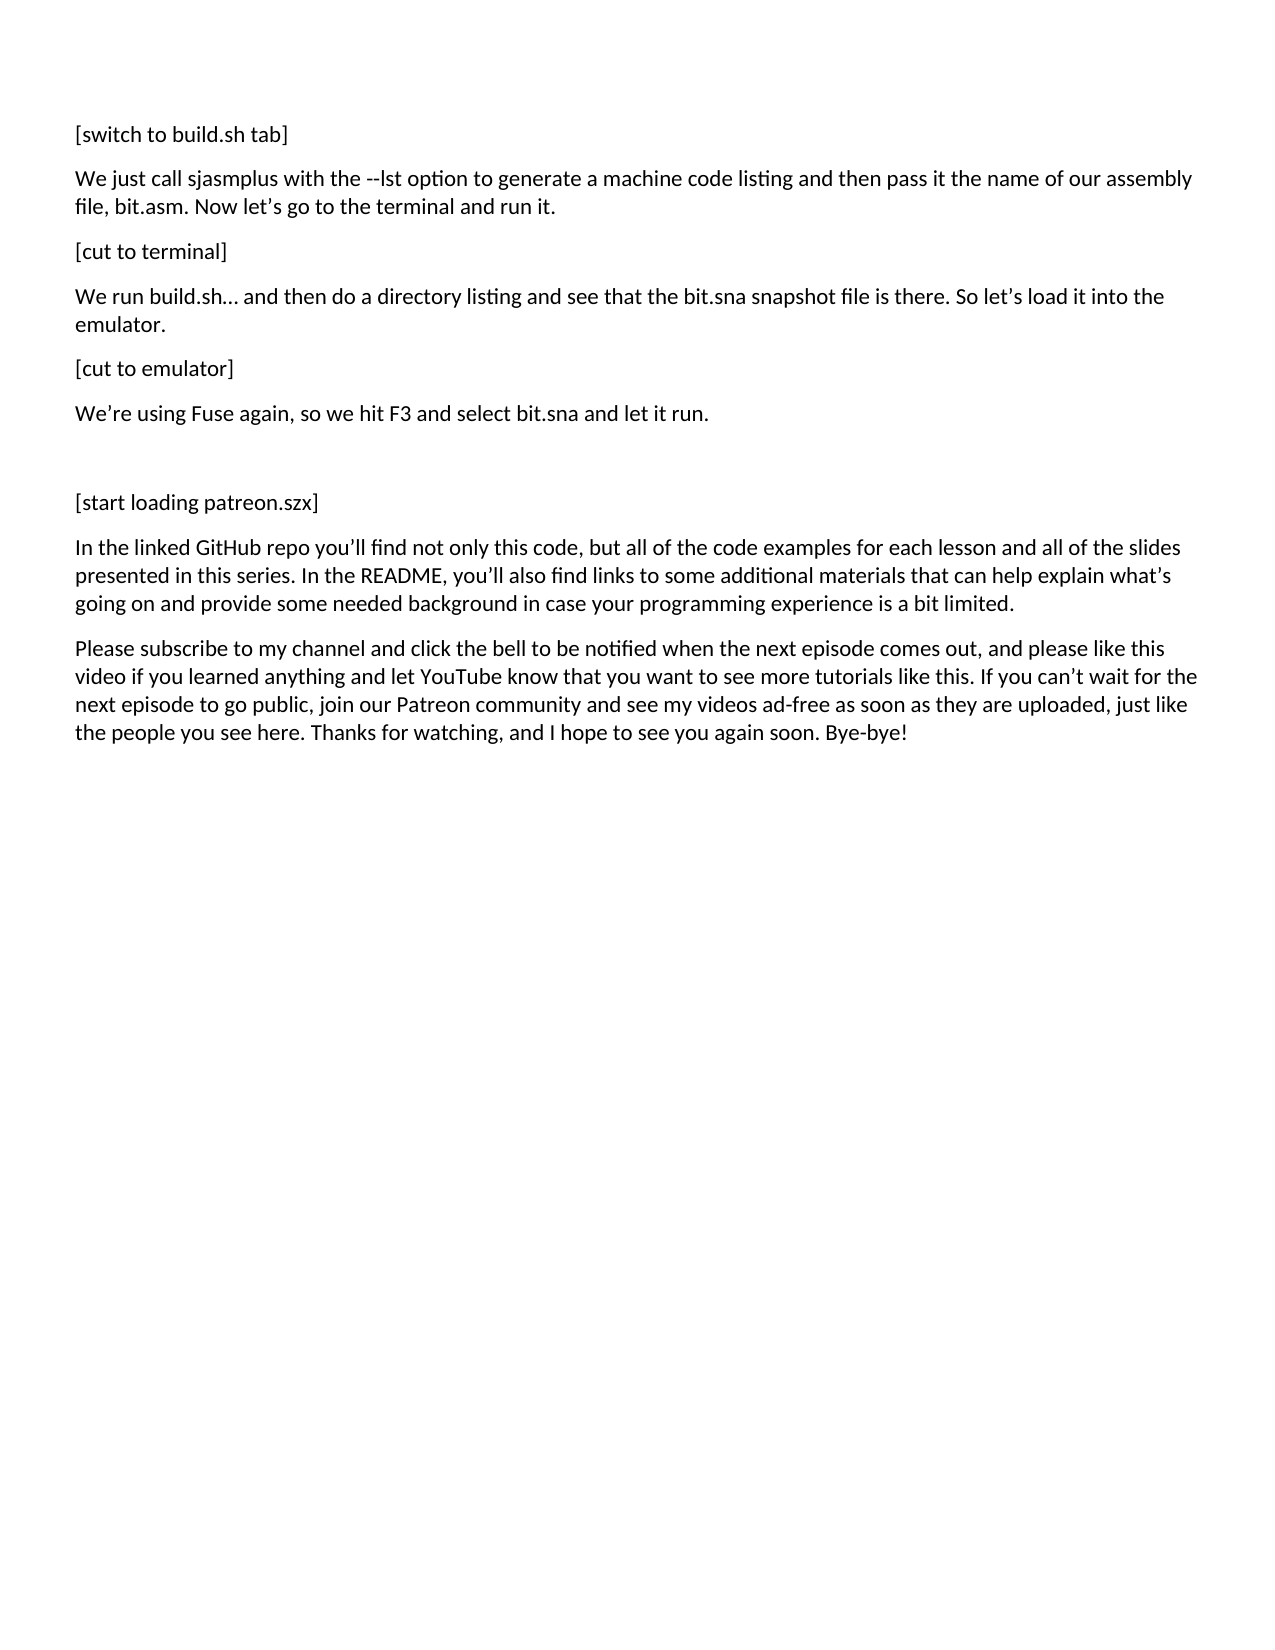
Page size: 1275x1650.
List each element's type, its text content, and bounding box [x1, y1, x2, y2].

text [cut to terminal] [75, 237, 1200, 265]
text [cut to emulator] [75, 354, 1200, 382]
text Please subscribe to my channel and click the bell to be notified when the next episode comes out, and please like this video if you learned anything and let YouTube know that you want to see more tutorials like this. If you can’t wait for the next episode to go public, join our Patreon community and see my videos ad-free as soon as they are uploaded, just like the people you see here. Thanks for watching, and I hope to see you again soon. Bye-bye! [75, 634, 1200, 746]
text We’re using Fuse again, so we hit F3 and select bit.sna and let it run. [75, 399, 1200, 427]
text We just call sjasmplus with the --lst option to generate a machine code listing and then pass it the name of our assembly file, bit.asm. Now let’s go to the terminal and run it. [75, 164, 1200, 220]
text We run build.sh… and then do a directory listing and see that the bit.sna snapshot file is there. So let’s load it into the emulator. [75, 282, 1200, 338]
text In the linked GitHub repo you’ll find not only this code, but all of the code examples for each lesson and all of the slides presented in this series. In the README, you’ll also find links to some additional materials that can help explain what’s going on and provide some needed background in case your programming experience is a bit limited. [75, 533, 1200, 617]
text [switch to build.sh tab] [75, 120, 1200, 148]
text [start loading patreon.szx] [75, 488, 1200, 517]
